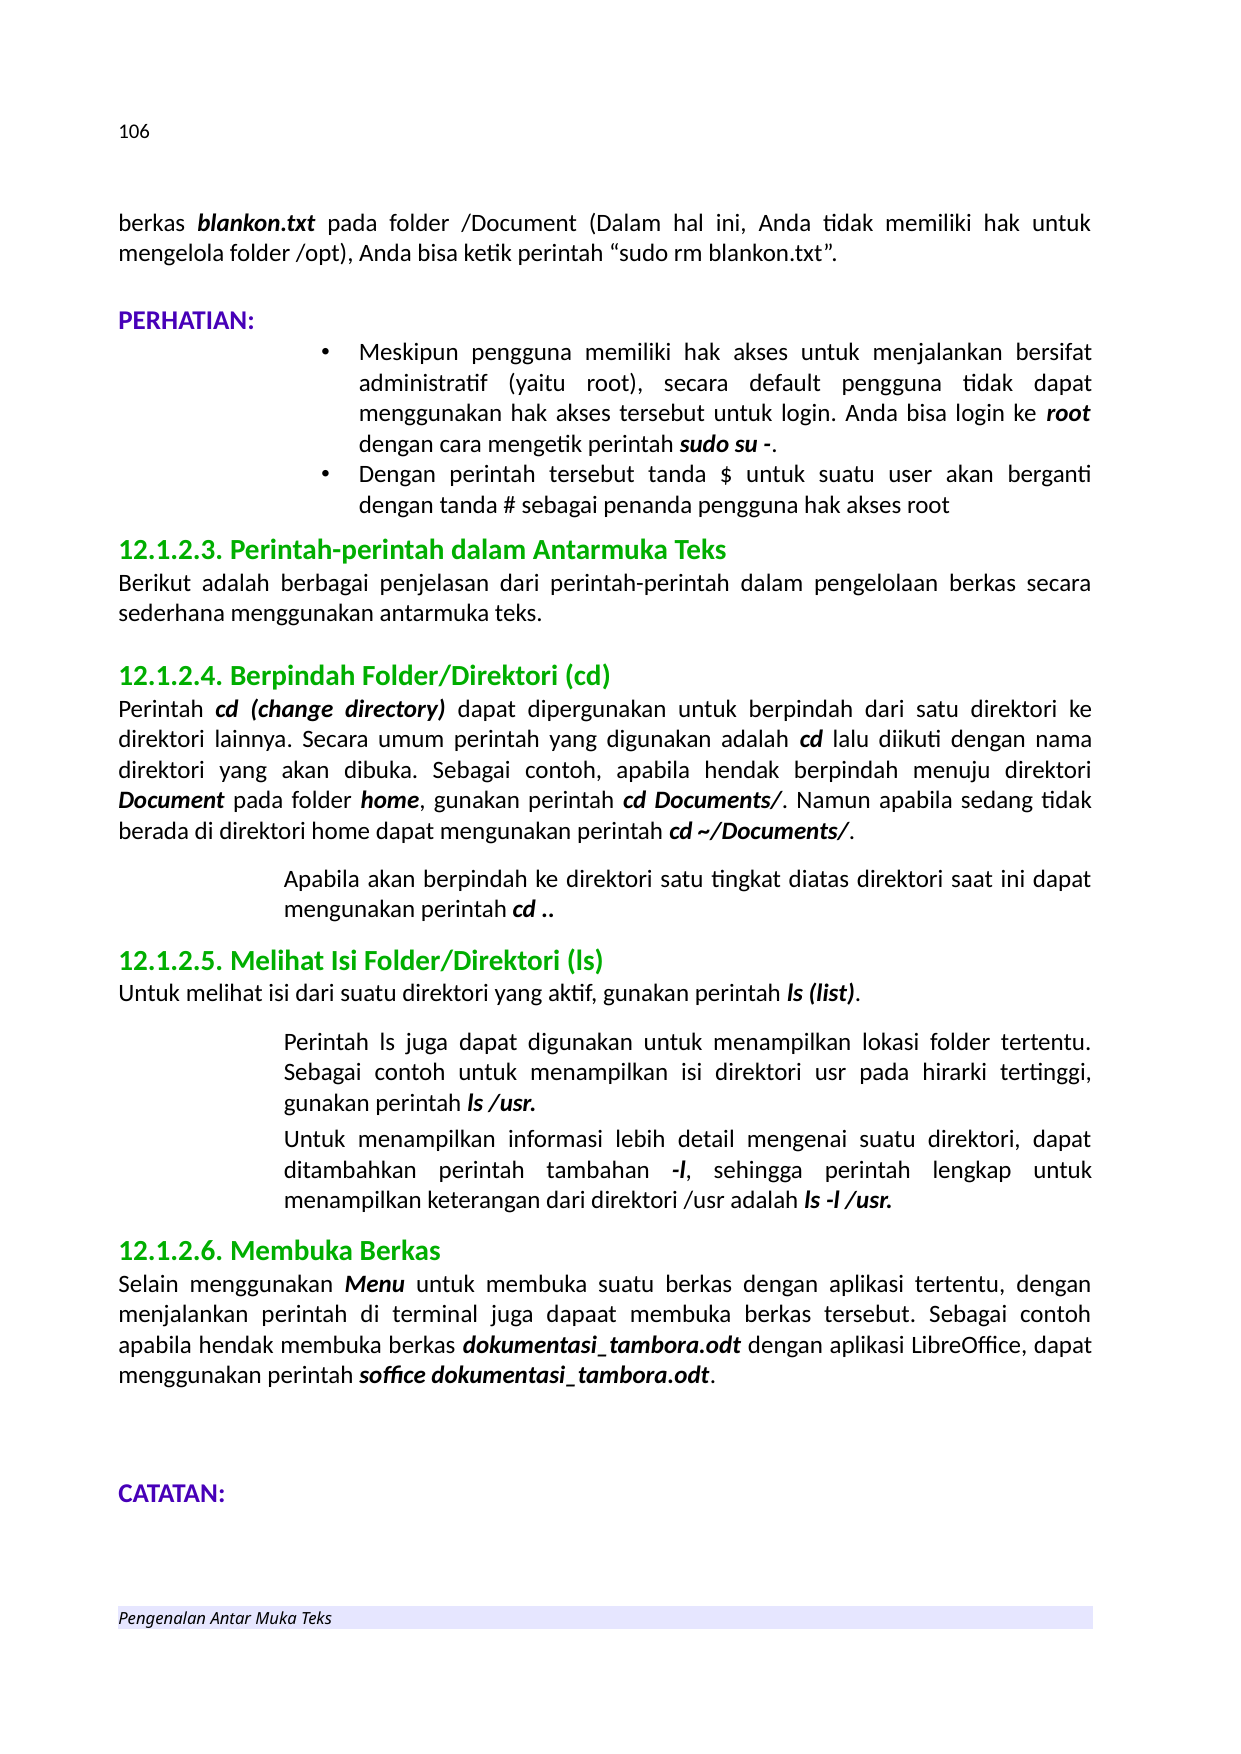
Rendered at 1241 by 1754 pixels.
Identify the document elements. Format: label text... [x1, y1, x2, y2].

subtitle CATATAN: [118, 1476, 1093, 1509]
subtitle Berpindah Folder/Direktori (cd) [118, 657, 1093, 693]
text Untuk melihat isi dari suatu direktori yang aktif, gunakan perintah ls (list). [118, 977, 1093, 1008]
text Perintah cd (change directory) dapat dipergunakan untuk berpindah dari satu direktori ke direktori lainnya. Secara umum perintah yang digunakan adalah cd lalu diikuti dengan nama direktori yang akan dibuka. Sebagai contoh, apabila hendak berpindah menuju direktori Document pada folder home, gunakan perintah cd Documents/. Namun apabila sedang tidak berada di direktori home dapat mengunakan perintah cd ~/Documents/. [118, 693, 1093, 845]
text Selain menggunakan Menu untuk membuka suatu berkas dengan aplikasi tertentu, dengan menjalankan perintah di terminal juga dapaat membuka berkas tersebut. Sebagai contoh apabila hendak membuka berkas dokumentasi_tambora.odt dengan aplikasi LibreOffice, dapat menggunakan perintah soffice dokumentasi_tambora.odt. [118, 1268, 1093, 1390]
text Perintah ls juga dapat digunakan untuk menampilkan lokasi folder tertentu. Sebagai contoh untuk menampilkan isi direktori usr pada hirarki tertinggi, gunakan perintah ls /usr. [283, 1026, 1093, 1117]
text Berikut adalah berbagai penjelasan dari perintah-perintah dalam pengelolaan berkas secara sederhana menggunakan antarmuka teks. [118, 567, 1093, 628]
subtitle Perintah-perintah dalam Antarmuka Teks [118, 531, 1093, 567]
subtitle Membuka Berkas [118, 1232, 1093, 1268]
text berkas blankon.txt pada folder /Document (Dalam hal ini, Anda tidak memiliki hak untuk mengelola folder /opt), Anda bisa ketik perintah “sudo rm blankon.txt”. [118, 207, 1093, 268]
subtitle Melihat Isi Folder/Direktori (ls) [118, 942, 1093, 977]
text Apabila akan berpindah ke direktori satu tingkat diatas direktori saat ini dapat mengunakan perintah cd .. [283, 863, 1093, 924]
list Meskipun pengguna memiliki hak akses untuk menjalankan bersifat administratif (yaitu root), secara default pengguna tidak dapat menggunakan hak akses tersebut untuk login. Anda bisa login ke root dengan cara mengetik perintah sudo su -. [321, 336, 1093, 458]
text Untuk menampilkan informasi lebih detail mengenai suatu direktori, dapat ditambahkan perintah tambahan -l, sehingga perintah lengkap untuk menampilkan keterangan dari direktori /usr adalah ls -l /usr. [283, 1123, 1093, 1215]
list Dengan perintah tersebut tanda $ untuk suatu user akan berganti dengan tanda # sebagai penanda pengguna hak akses root [321, 458, 1093, 519]
subtitle PERHATIAN: [118, 303, 1093, 336]
